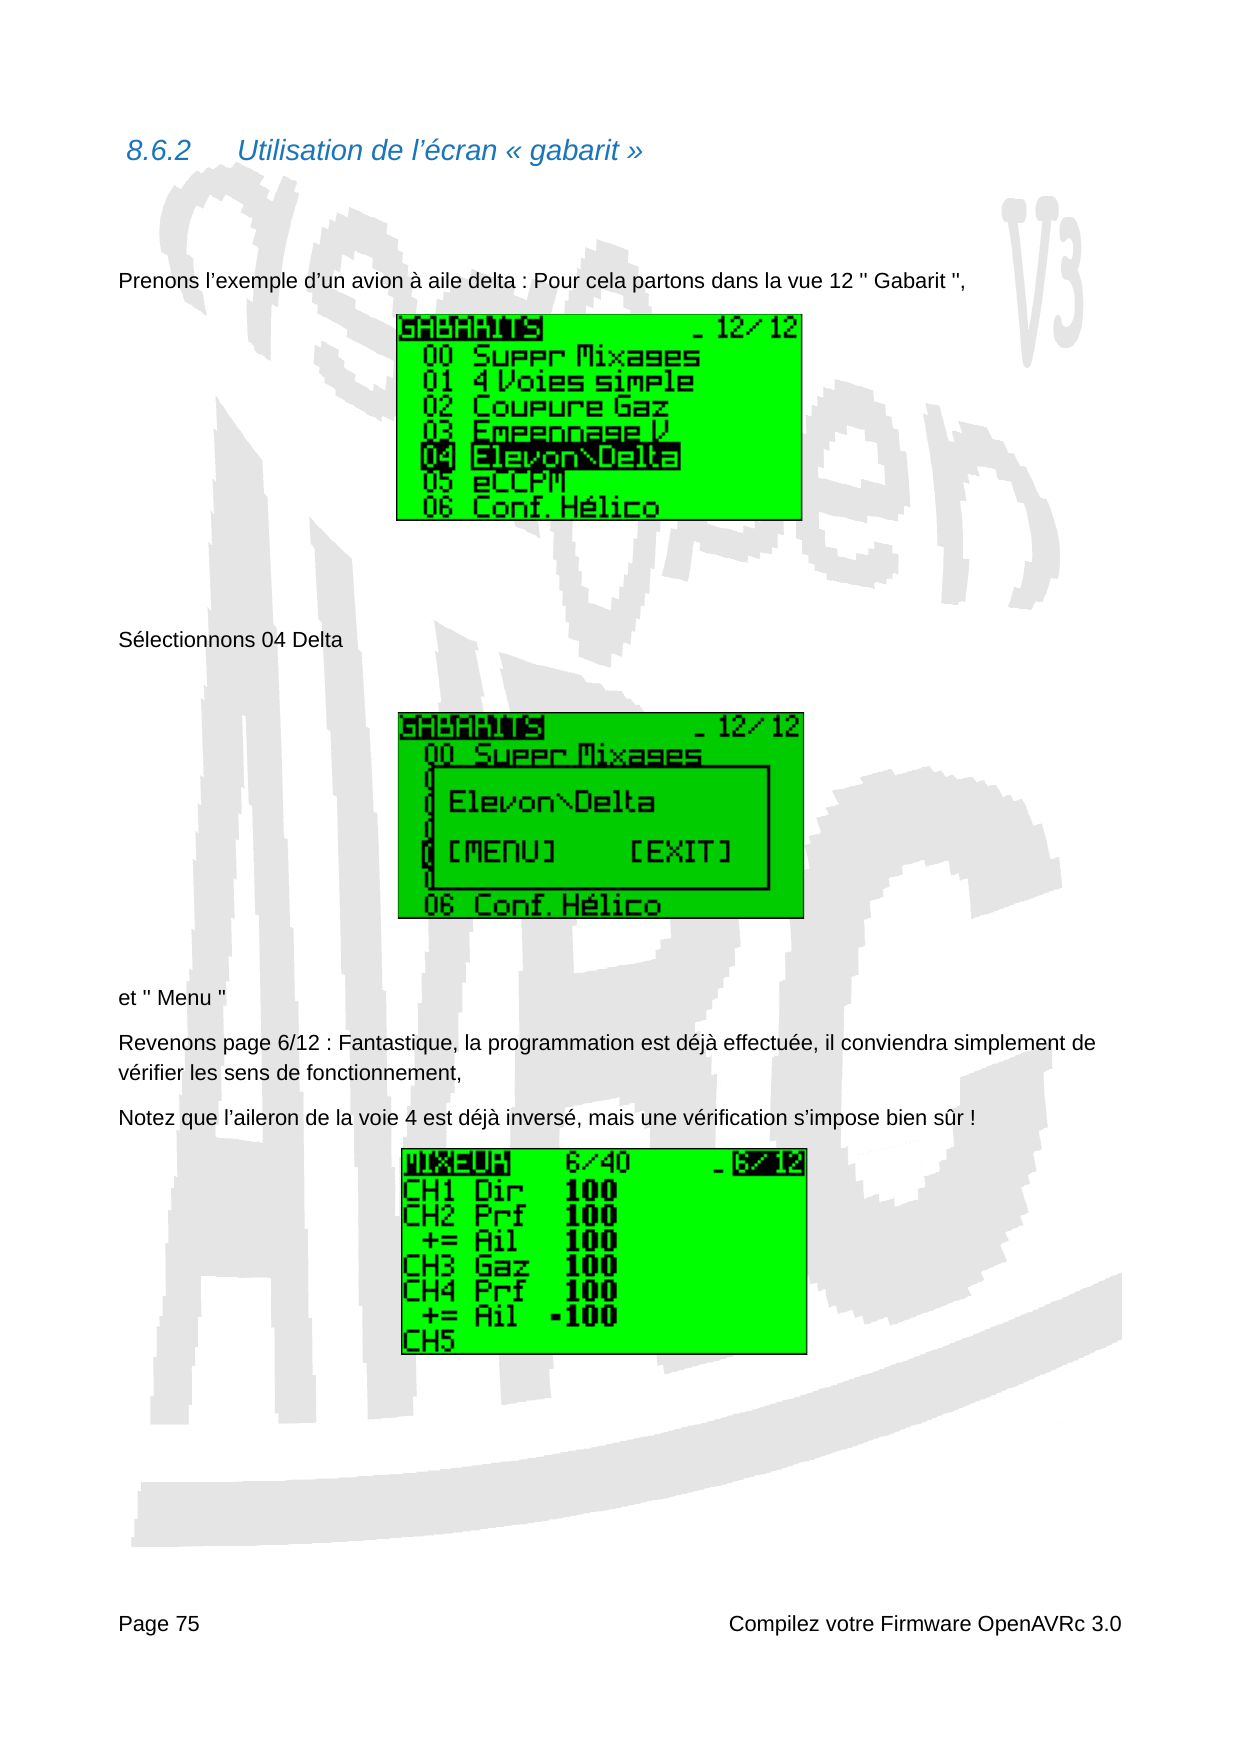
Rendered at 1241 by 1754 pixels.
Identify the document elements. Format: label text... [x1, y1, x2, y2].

text Revenons page 6/12 : Fantastique, la programmation est déjà effectuée, il conviendra simplement de vérifier les sens de fonctionnement, [118, 1030, 1122, 1085]
text Prenons l’exemple d’un avion à aile delta : Pour cela partons dans la vue 12 '' Gabarit '', [118, 268, 1122, 293]
picture [401, 1148, 808, 1355]
subtitle Utilisation de l’écran « gabarit » [118, 133, 1122, 166]
picture [396, 314, 803, 521]
picture [397, 712, 805, 919]
text Notez que l’aileron de la voie 4 est déjà inversé, mais une vérification s’impose bien sûr ! [118, 1105, 1122, 1130]
text et '' Menu '' [118, 985, 1122, 1010]
text Sélectionnons 04 Delta [118, 627, 1122, 652]
